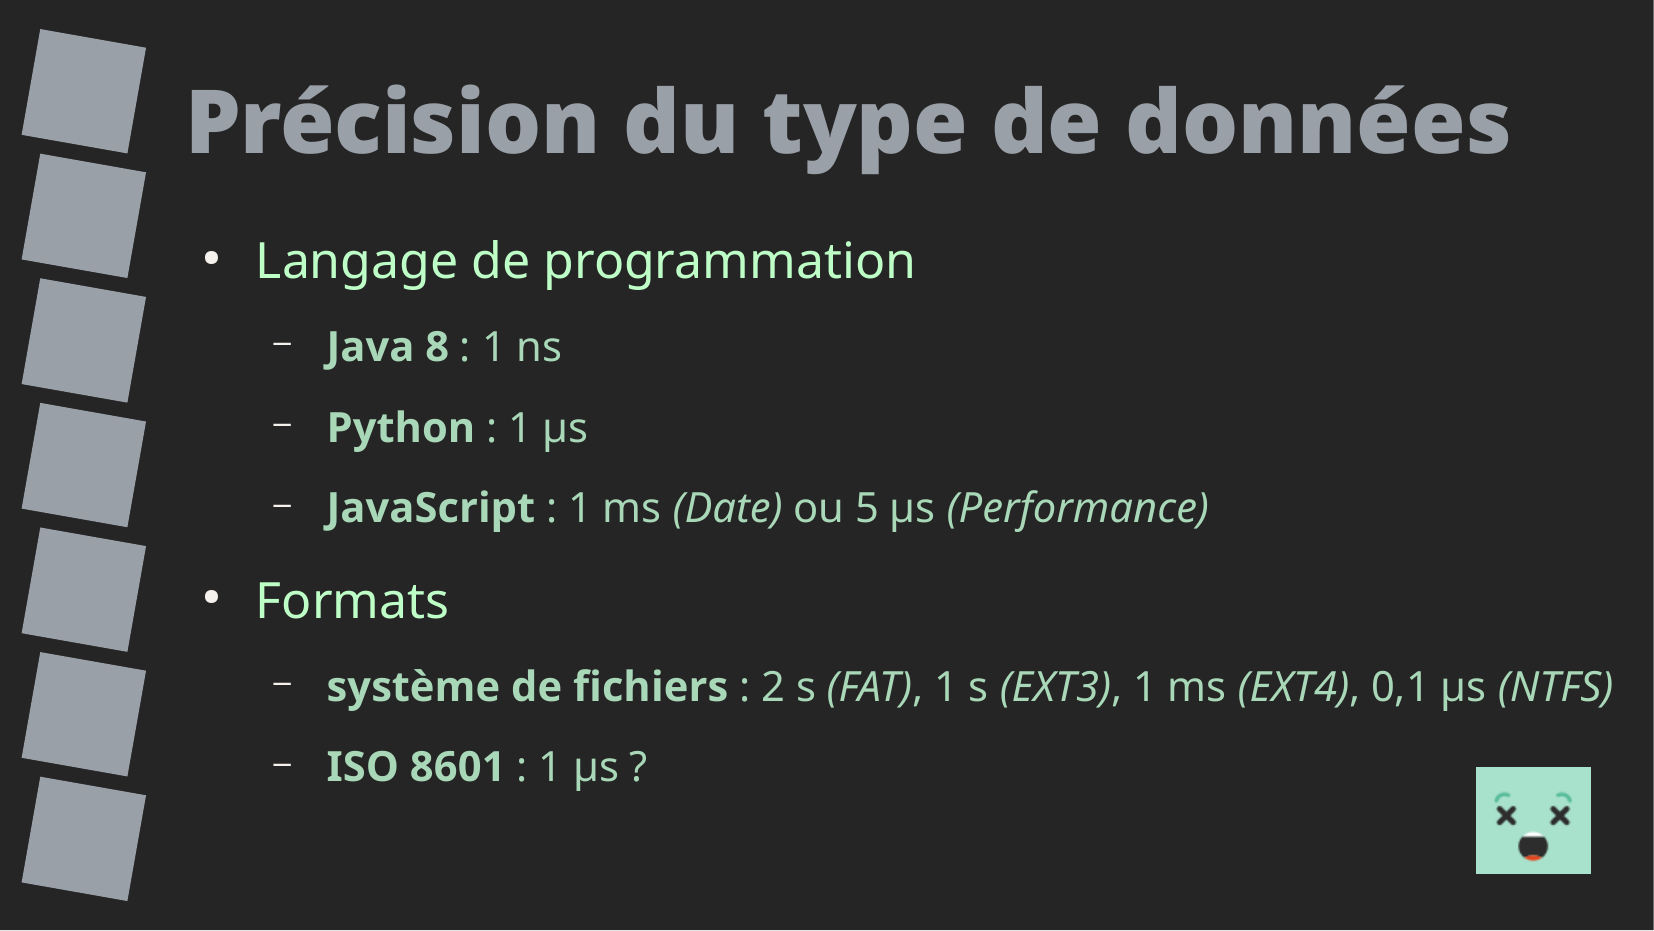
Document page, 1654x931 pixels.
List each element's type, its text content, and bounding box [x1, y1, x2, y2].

picture [1476, 767, 1591, 874]
title Précision du type de données [184, 59, 1654, 154]
list Langage de programmation Java 8 : 1 ns Python : 1 µs JavaScript : 1 ms (Date) ou 5 µs (Performance) Formats système de fichiers : 2 s (FAT), 1 s (EXT3), 1 ms (EXT4), 0,1 µs (NTFS) ISO 8601 : 1 µs ? [184, 225, 1636, 901]
